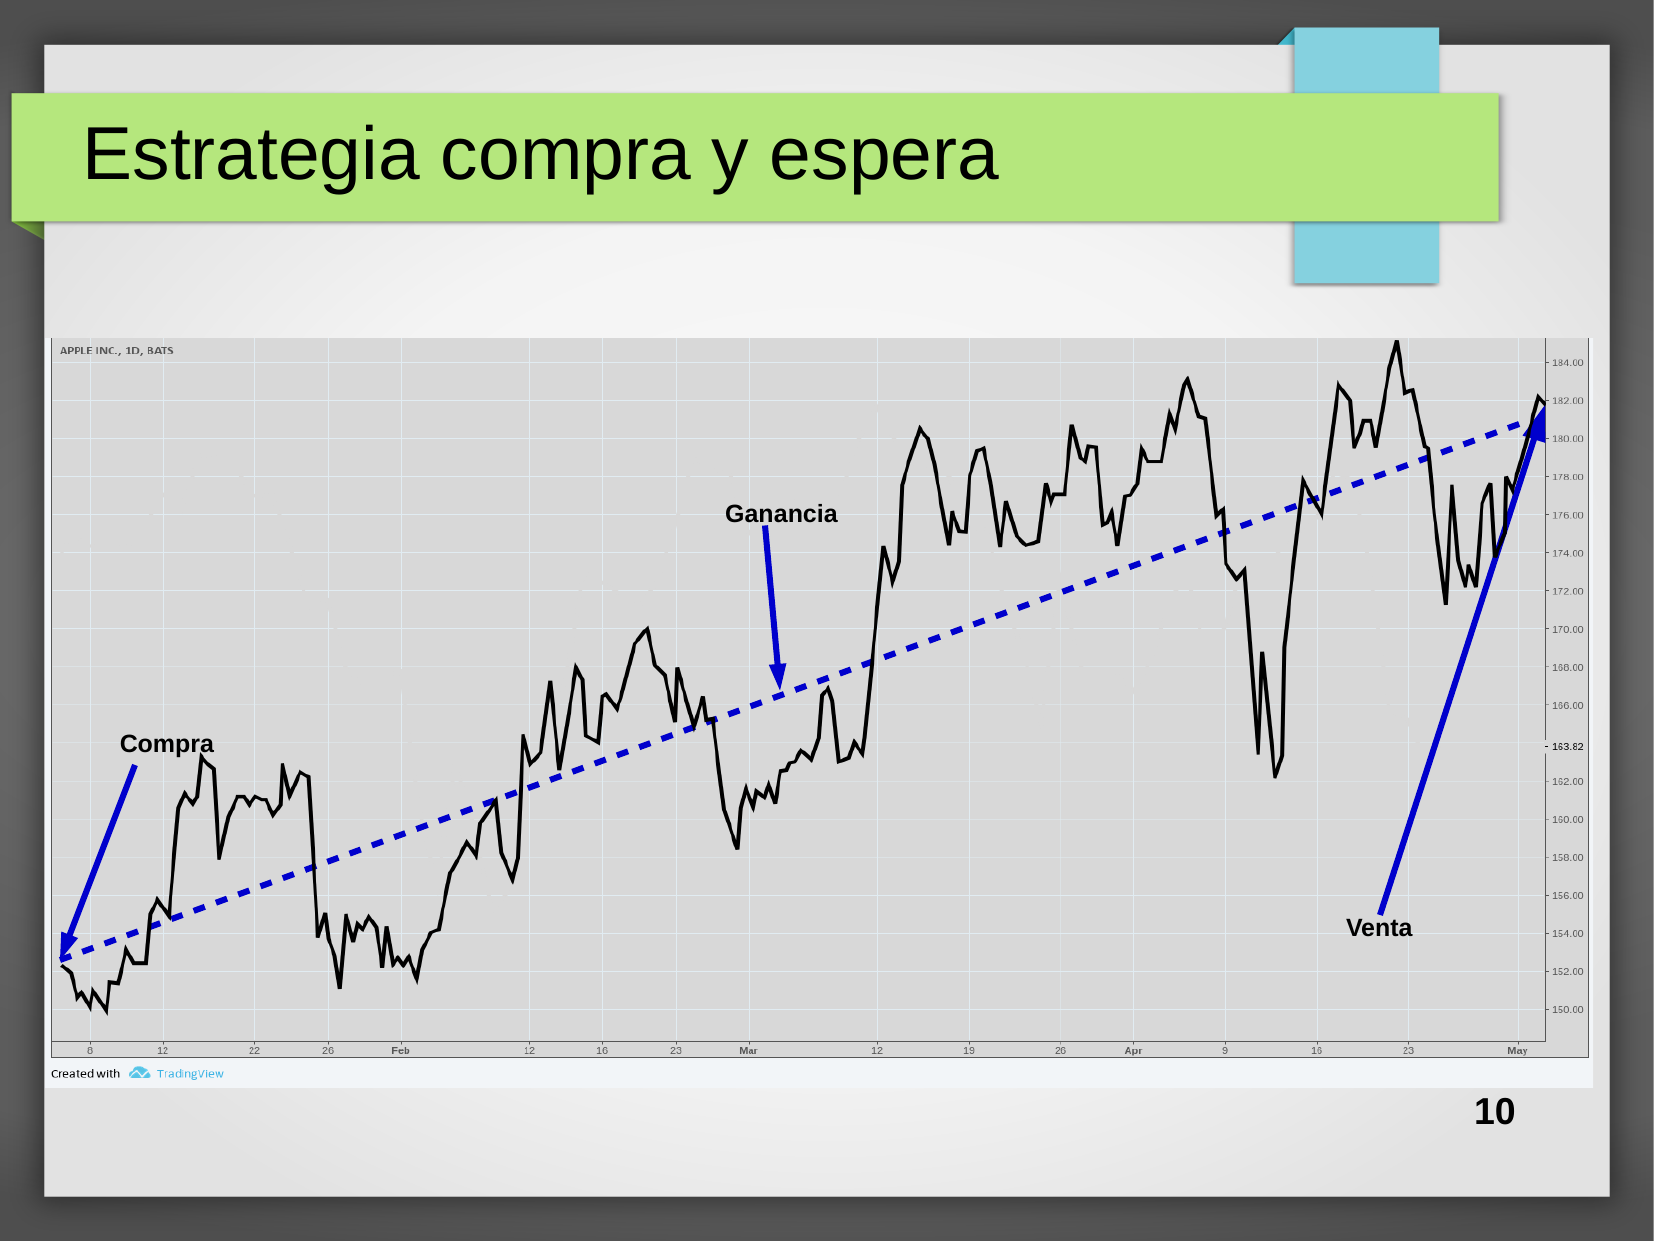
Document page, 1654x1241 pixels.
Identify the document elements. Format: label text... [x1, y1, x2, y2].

text_box [1459, 1083, 1654, 1154]
title Estrategia compra y espera [82, 94, 1264, 213]
picture [0, 0, 1654, 1241]
